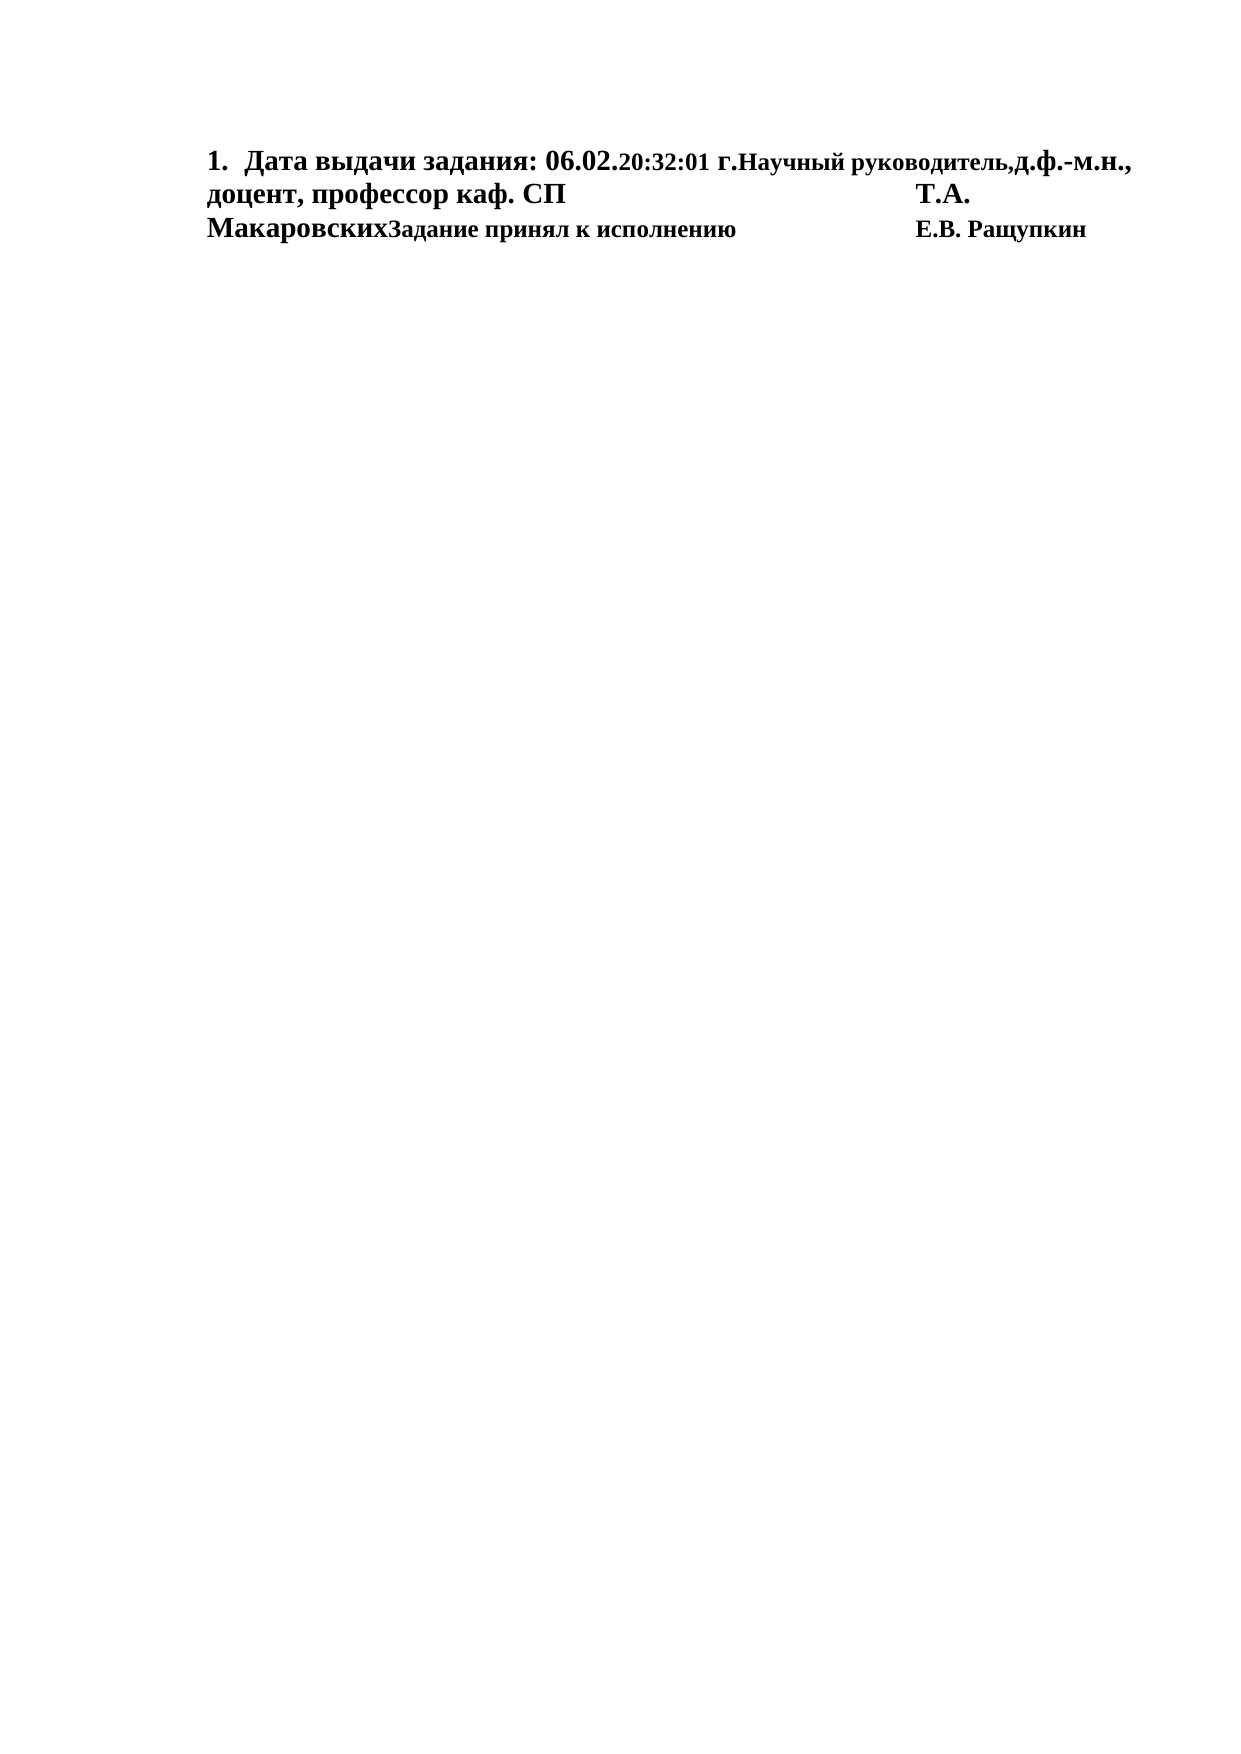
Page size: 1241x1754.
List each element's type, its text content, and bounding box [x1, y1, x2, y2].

list Дата выдачи задания: 06.02.2023 г.Научный руководитель,д.ф.-м.н., доцент, профессор каф. СП Т.А. МакаровскихЗадание принял к исполнению Е.В. Ращупкин [207, 143, 1152, 244]
